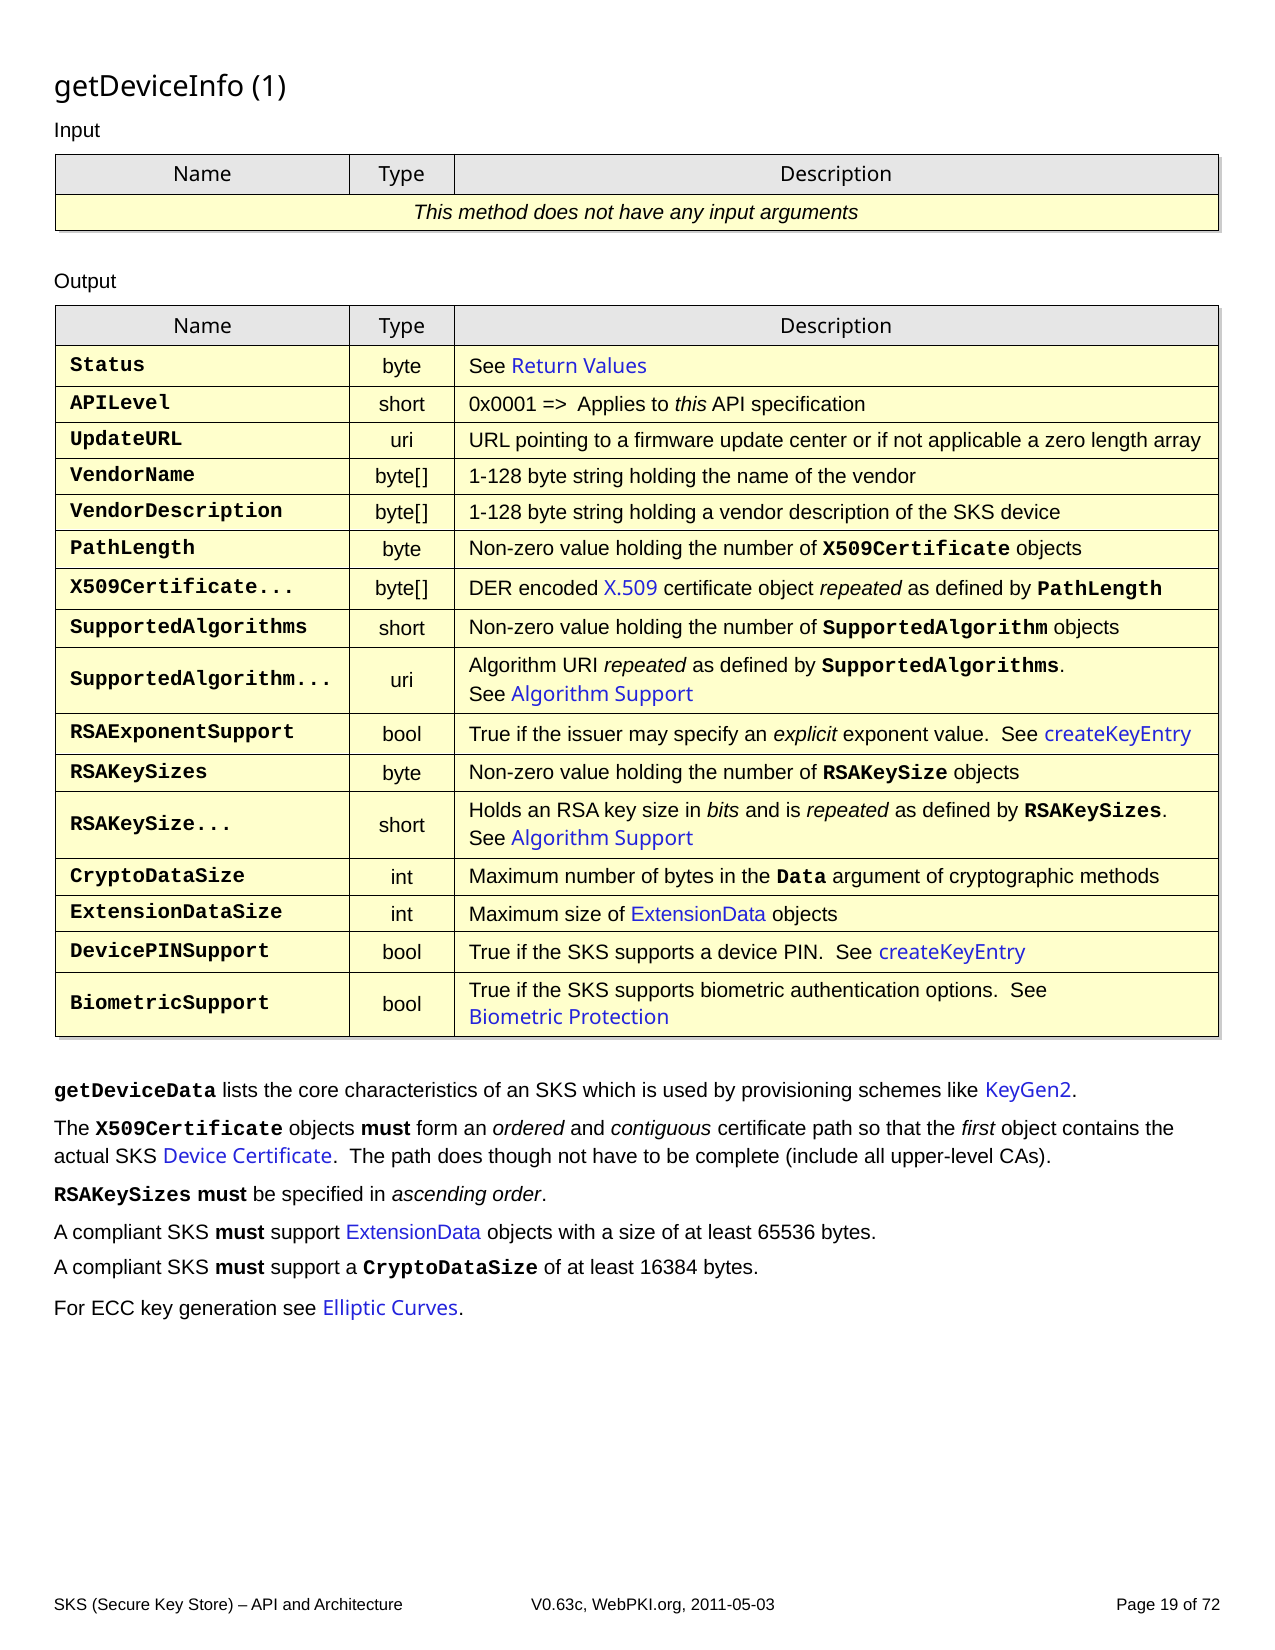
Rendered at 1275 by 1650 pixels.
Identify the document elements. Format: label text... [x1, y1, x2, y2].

table_cell uri [350, 423, 454, 458]
table_cell 1-128 byte string holding the name of the vendor [455, 459, 1218, 494]
table_header Type [350, 155, 454, 194]
text Input [54, 118, 1221, 142]
table_cell SupportedAlgorithm... [56, 648, 349, 713]
table_header Type [350, 306, 454, 345]
table_cell byte⁮[ ] [350, 495, 454, 529]
table_cell Maximum number of bytes in the Data argument of cryptographic methods [455, 859, 1218, 895]
table_cell int [350, 859, 454, 895]
subtitle getDeviceInfo (1) [54, 66, 1221, 105]
text A compliant SKS must support a CryptoDataSize of at least 16384 bytes. [54, 1255, 1221, 1281]
table_cell Holds an RSA key size in bits and is repeated as defined by RSAKeySizes. See Algorithm Support [455, 792, 1218, 858]
table_cell X509Certificate... [56, 569, 349, 609]
table_cell short [350, 792, 454, 858]
text The X509Certificate objects must form an ordered and contiguous certificate path so that the first object contains the actual SKS Device Certificate. The path does though not have to be complete (include all upper-level CAs). [54, 1116, 1221, 1170]
table_cell byte [350, 346, 454, 386]
table_cell CryptoDataSize [56, 859, 349, 895]
table_cell URL pointing to a firmware update center or if not applicable a zero length array [455, 423, 1218, 458]
table_cell short [350, 387, 454, 422]
table_header Description [455, 155, 1218, 194]
text Output [54, 269, 1221, 293]
table_cell PathLength [56, 531, 349, 567]
table_cell Non-zero value holding the number of X509Certificate objects [455, 531, 1218, 567]
table_cell VendorName [56, 459, 349, 494]
table_cell short [350, 610, 454, 647]
table_cell RSAKeySize... [56, 792, 349, 858]
table_cell RSAKeySizes [56, 755, 349, 791]
table_cell Algorithm URI repeated as defined by SupportedAlgorithms. See Algorithm Support [455, 648, 1218, 713]
table_cell Maximum size of ExtensionData objects [455, 896, 1218, 931]
table_cell int [350, 896, 454, 931]
text RSAKeySizes must be specified in ascending order. [54, 1182, 1221, 1208]
table_cell 0x0001 => Applies to this API specification [455, 387, 1218, 422]
table_cell Non-zero value holding the number of RSAKeySize objects [455, 755, 1218, 791]
table_cell True if the SKS supports biometric authentication options. See Biometric Protection [455, 973, 1218, 1036]
table_cell True if the SKS supports a device PIN. See createKeyEntry [455, 932, 1218, 972]
table_cell UpdateURL [56, 423, 349, 458]
table_cell Status [56, 346, 349, 386]
table_cell byte [350, 531, 454, 567]
table_cell bool [350, 932, 454, 972]
table_cell bool [350, 714, 454, 753]
table_cell DevicePINSupport [56, 932, 349, 972]
table_cell This method does not have any input arguments [56, 195, 1218, 230]
table_cell See Return Values [455, 346, 1218, 386]
table_cell ExtensionDataSize [56, 896, 349, 931]
text For ECC key generation see Elliptic Curves. [54, 1293, 1221, 1321]
table_cell byte⁮[ ] [350, 569, 454, 609]
table_cell byte⁮[ ] [350, 459, 454, 494]
table_cell uri [350, 648, 454, 713]
table_cell byte [350, 755, 454, 791]
text A compliant SKS must support ExtensionData objects with a size of at least 65536 bytes. [54, 1219, 1221, 1243]
table_header Name [56, 306, 349, 345]
table_cell 1-128 byte string holding a vendor description of the SKS device [455, 495, 1218, 529]
table_cell SupportedAlgorithms [56, 610, 349, 647]
table_cell DER encoded X.509 certificate object repeated as defined by PathLength [455, 569, 1218, 609]
table_cell RSAExponentSupport [56, 714, 349, 753]
table_cell bool [350, 973, 454, 1036]
table_header Description [455, 306, 1218, 345]
text getDeviceData lists the core characteristics of an SKS which is used by provisioning schemes like KeyGen2. [54, 1076, 1221, 1104]
table_cell VendorDescription [56, 495, 349, 529]
table_cell Non-zero value holding the number of SupportedAlgorithm objects [455, 610, 1218, 647]
table_cell BiometricSupport [56, 973, 349, 1036]
table_cell APILevel [56, 387, 349, 422]
table_header Name [56, 155, 349, 194]
table_cell True if the issuer may specify an explicit exponent value. See createKeyEntry [455, 714, 1218, 753]
